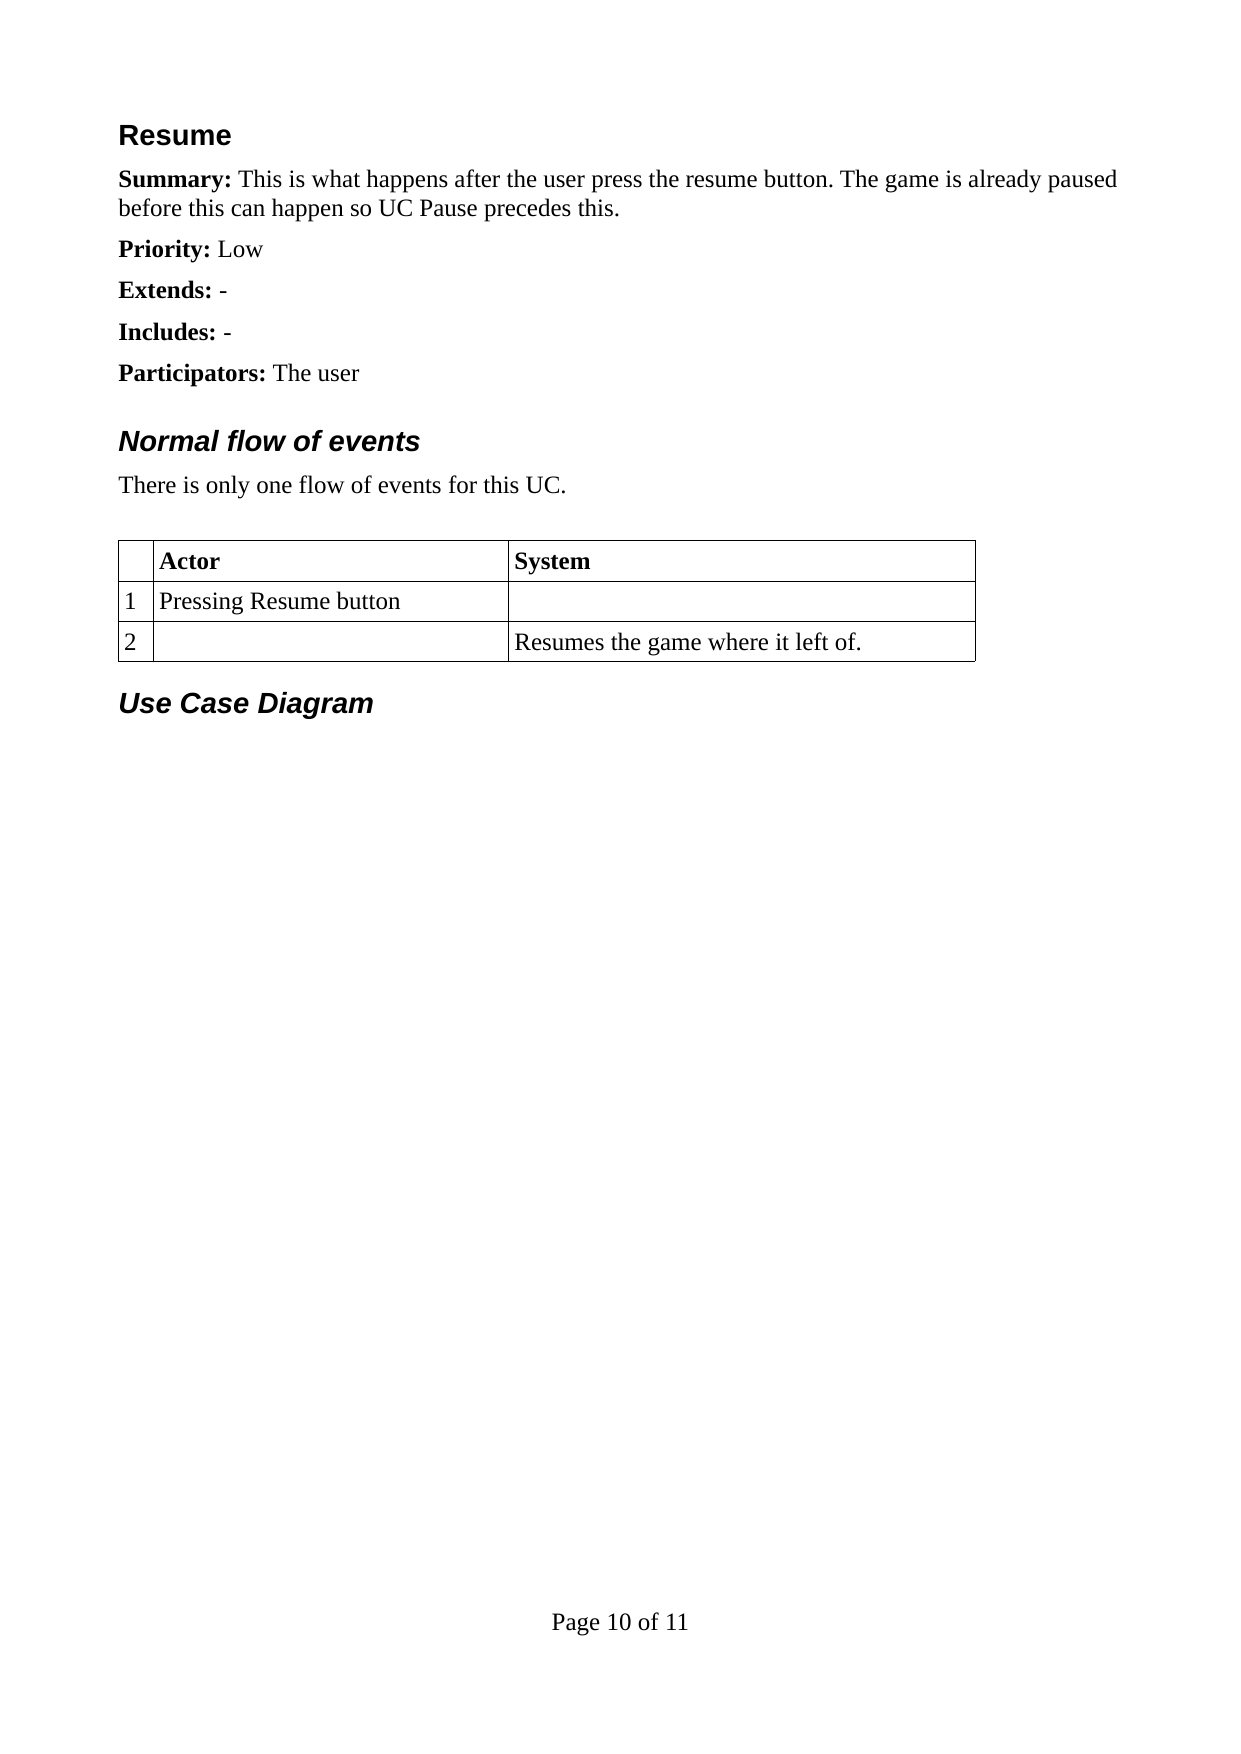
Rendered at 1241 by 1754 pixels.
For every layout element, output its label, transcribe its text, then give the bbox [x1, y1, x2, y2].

table_header [119, 541, 153, 581]
text Extends: - [118, 275, 1122, 304]
table_cell 2 [119, 622, 153, 661]
text Priority: Low [118, 234, 1122, 263]
table_cell 1 [119, 582, 153, 621]
table_header Actor [154, 541, 508, 581]
table_cell [509, 582, 975, 621]
subtitle Resume [118, 118, 1122, 152]
text There is only one flow of events for this UC. [118, 470, 1122, 499]
table_cell [154, 622, 508, 661]
text Includes: - [118, 317, 1122, 345]
text Participators: The user [118, 358, 1122, 387]
subtitle Normal flow of events [118, 424, 1122, 458]
table_cell Pressing Resume button [154, 582, 508, 621]
table_header System [509, 541, 975, 581]
text Summary: This is what happens after the user press the resume button. The game is already paused before this can happen so UC Pause precedes this. [118, 164, 1122, 222]
table_cell Resumes the game where it left of. [509, 622, 975, 661]
subtitle Use Case Diagram [118, 686, 1122, 720]
